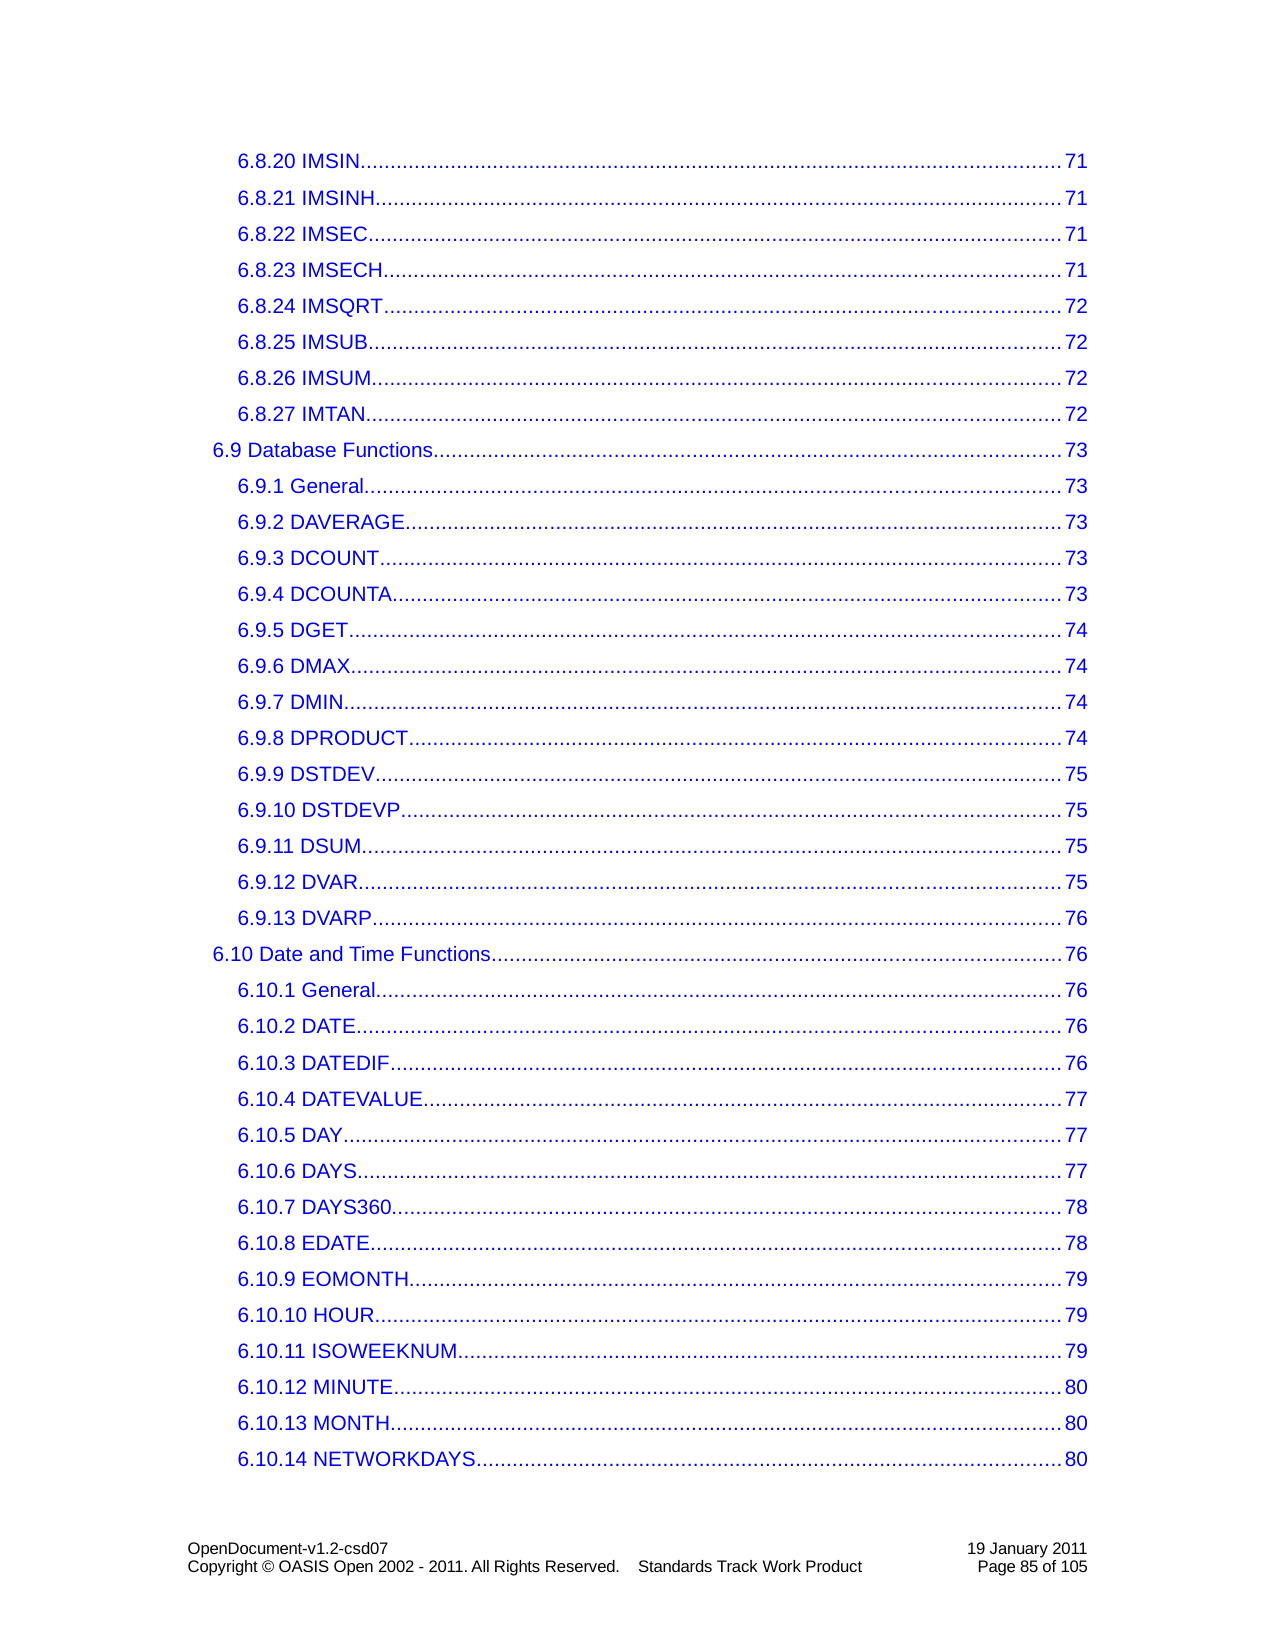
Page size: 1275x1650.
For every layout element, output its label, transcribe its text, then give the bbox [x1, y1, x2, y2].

text 6.8.21 IMSINH 71 [237, 186, 1088, 209]
text 6.10.9 EOMONTH 79 [237, 1267, 1088, 1291]
text 6.10.4 DATEVALUE 77 [237, 1087, 1088, 1111]
text 6.9.1 General 73 [237, 474, 1088, 498]
text 6.9.12 DVAR 75 [237, 871, 1088, 894]
text 6.9.10 DSTDEVP 75 [237, 799, 1088, 822]
text 6.8.23 IMSECH 71 [237, 258, 1088, 282]
text 6.8.27 IMTAN 72 [237, 402, 1088, 426]
text 6.9.6 DMAX 74 [237, 654, 1088, 678]
text 6.9.2 DAVERAGE 73 [237, 510, 1088, 534]
text 6.10.13 MONTH 80 [237, 1411, 1088, 1435]
text 6.9.13 DVARP 76 [237, 907, 1088, 930]
text 6.9.7 DMIN 74 [237, 691, 1088, 714]
text 6.8.24 IMSQRT 72 [237, 294, 1088, 318]
text 6.10 Date and Time Functions 76 [212, 943, 1088, 966]
text 6.9.5 DGET 74 [237, 618, 1088, 642]
text 6.8.20 IMSIN 71 [237, 150, 1088, 173]
text 6.10.5 DAY 77 [237, 1123, 1088, 1147]
text 6.10.14 NETWORKDAYS 80 [237, 1447, 1088, 1471]
text 6.9.9 DSTDEV 75 [237, 763, 1088, 786]
text 6.9.11 DSUM 75 [237, 835, 1088, 858]
text 6.8.22 IMSEC 71 [237, 222, 1088, 246]
text 6.10.11 ISOWEEKNUM 79 [237, 1339, 1088, 1363]
text 6.9.3 DCOUNT 73 [237, 546, 1088, 570]
text 6.9 Database Functions 73 [212, 438, 1088, 462]
text 6.8.26 IMSUM 72 [237, 366, 1088, 390]
text 6.10.6 DAYS 77 [237, 1159, 1088, 1183]
text 6.9.4 DCOUNTA 73 [237, 582, 1088, 606]
text 6.9.8 DPRODUCT 74 [237, 727, 1088, 750]
text 6.10.3 DATEDIF 76 [237, 1051, 1088, 1074]
text 6.10.10 HOUR 79 [237, 1303, 1088, 1327]
text 6.10.7 DAYS360 78 [237, 1195, 1088, 1219]
text 6.10.2 DATE 76 [237, 1015, 1088, 1038]
text 6.10.8 EDATE 78 [237, 1231, 1088, 1255]
text 6.10.1 General 76 [237, 979, 1088, 1002]
text 6.10.12 MINUTE 80 [237, 1375, 1088, 1399]
text 6.8.25 IMSUB 72 [237, 330, 1088, 354]
